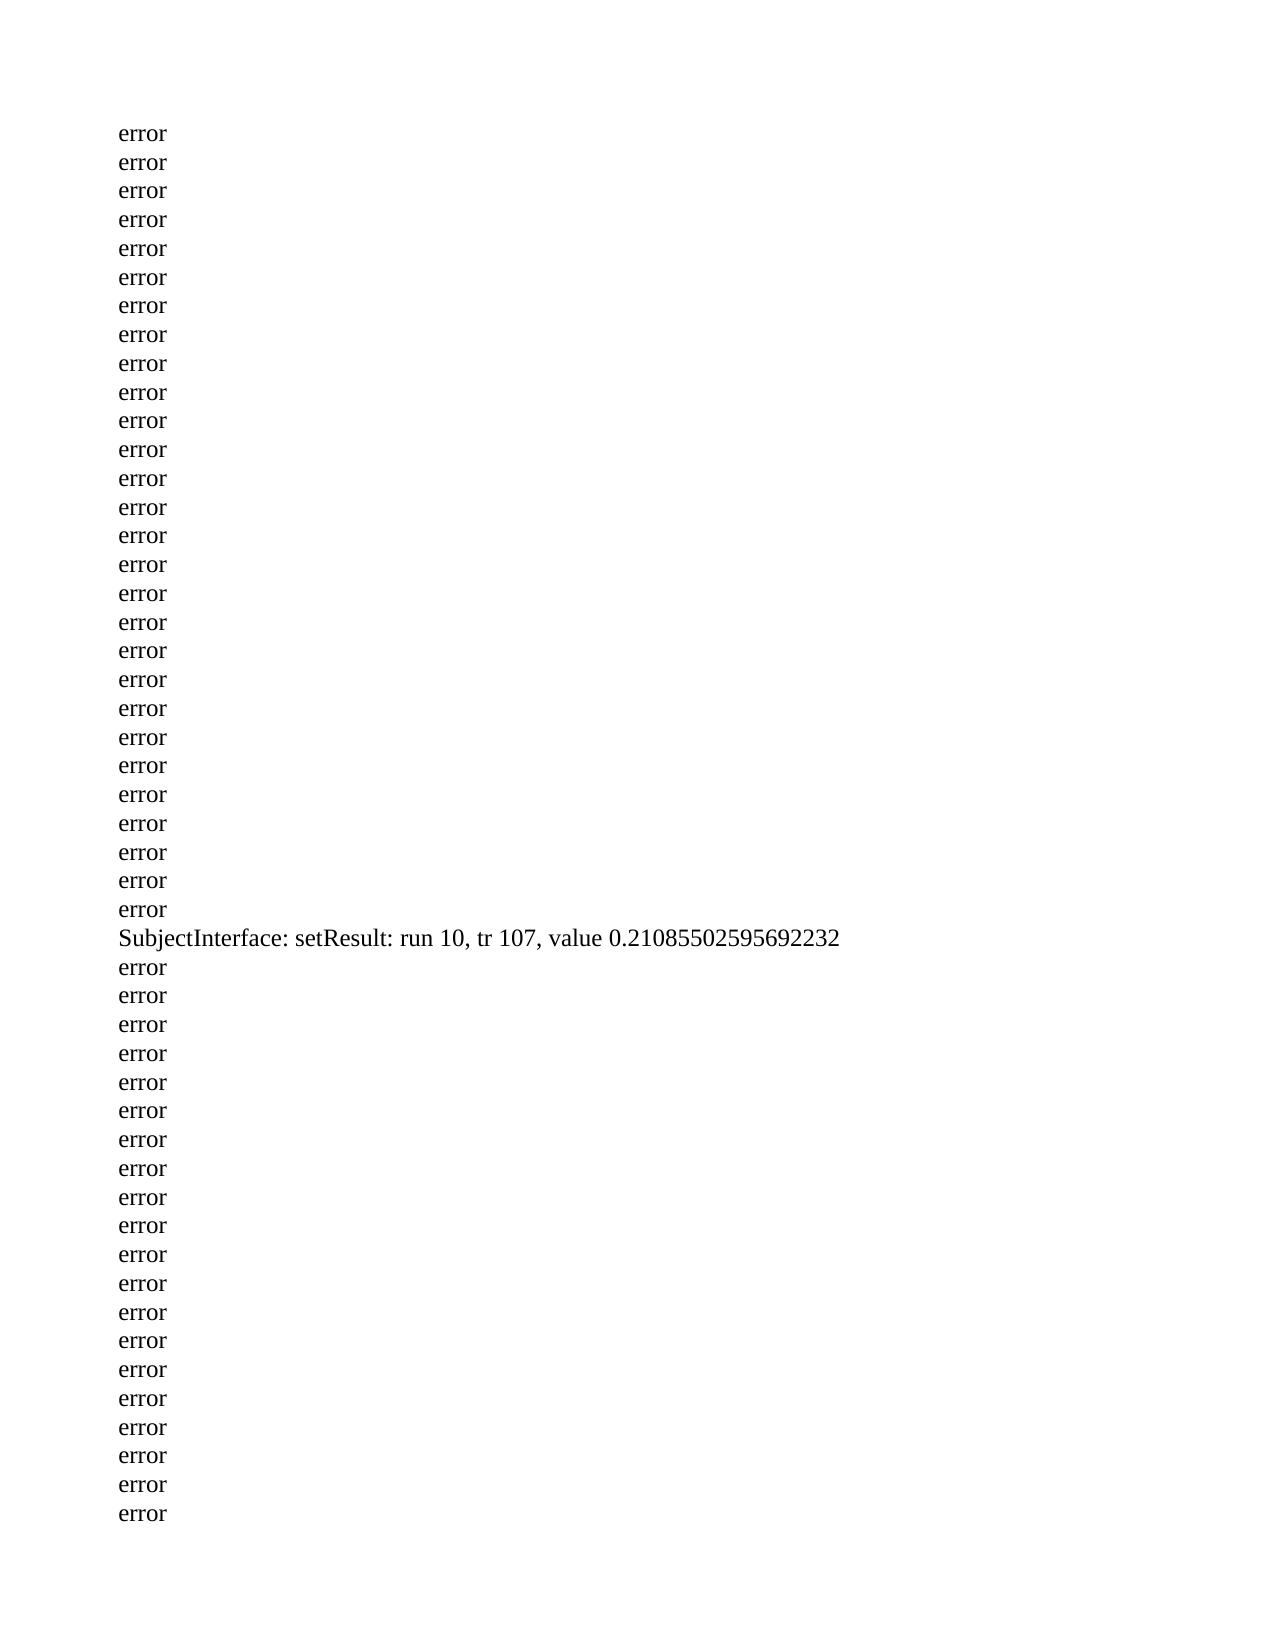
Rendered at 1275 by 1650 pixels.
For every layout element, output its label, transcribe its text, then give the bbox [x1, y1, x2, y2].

text error [118, 664, 1157, 693]
text error [118, 1469, 1157, 1498]
text error [118, 1239, 1157, 1268]
text error [118, 1067, 1157, 1096]
text error [118, 1153, 1157, 1182]
text error [118, 607, 1157, 636]
text error [118, 1354, 1157, 1383]
text error [118, 348, 1157, 377]
text error [118, 1326, 1157, 1354]
text error [118, 319, 1157, 348]
text error [118, 1268, 1157, 1297]
text error [118, 751, 1157, 779]
text error [118, 1412, 1157, 1441]
text SubjectInterface: setResult: run 10, tr 107, value 0.21085502595692232 [118, 923, 1157, 952]
text error [118, 492, 1157, 521]
text error [118, 1498, 1157, 1527]
text error [118, 176, 1157, 204]
text error [118, 693, 1157, 722]
text error [118, 406, 1157, 434]
text error [118, 894, 1157, 923]
text error [118, 1297, 1157, 1326]
text error [118, 779, 1157, 808]
text error [118, 578, 1157, 607]
text error [118, 1096, 1157, 1124]
text error [118, 118, 1157, 147]
text error [118, 636, 1157, 664]
text error [118, 1441, 1157, 1469]
text error [118, 1038, 1157, 1067]
text error [118, 463, 1157, 492]
text error [118, 262, 1157, 291]
text error [118, 1182, 1157, 1211]
text error [118, 722, 1157, 751]
text error [118, 837, 1157, 866]
text error [118, 521, 1157, 549]
text error [118, 434, 1157, 463]
text error [118, 1211, 1157, 1239]
text error [118, 147, 1157, 176]
text error [118, 808, 1157, 837]
text error [118, 204, 1157, 233]
text error [118, 866, 1157, 894]
text error [118, 952, 1157, 981]
text error [118, 981, 1157, 1009]
text error [118, 291, 1157, 319]
text error [118, 377, 1157, 406]
text error [118, 1009, 1157, 1038]
text error [118, 233, 1157, 262]
text error [118, 1124, 1157, 1153]
text error [118, 1383, 1157, 1412]
text error [118, 549, 1157, 578]
